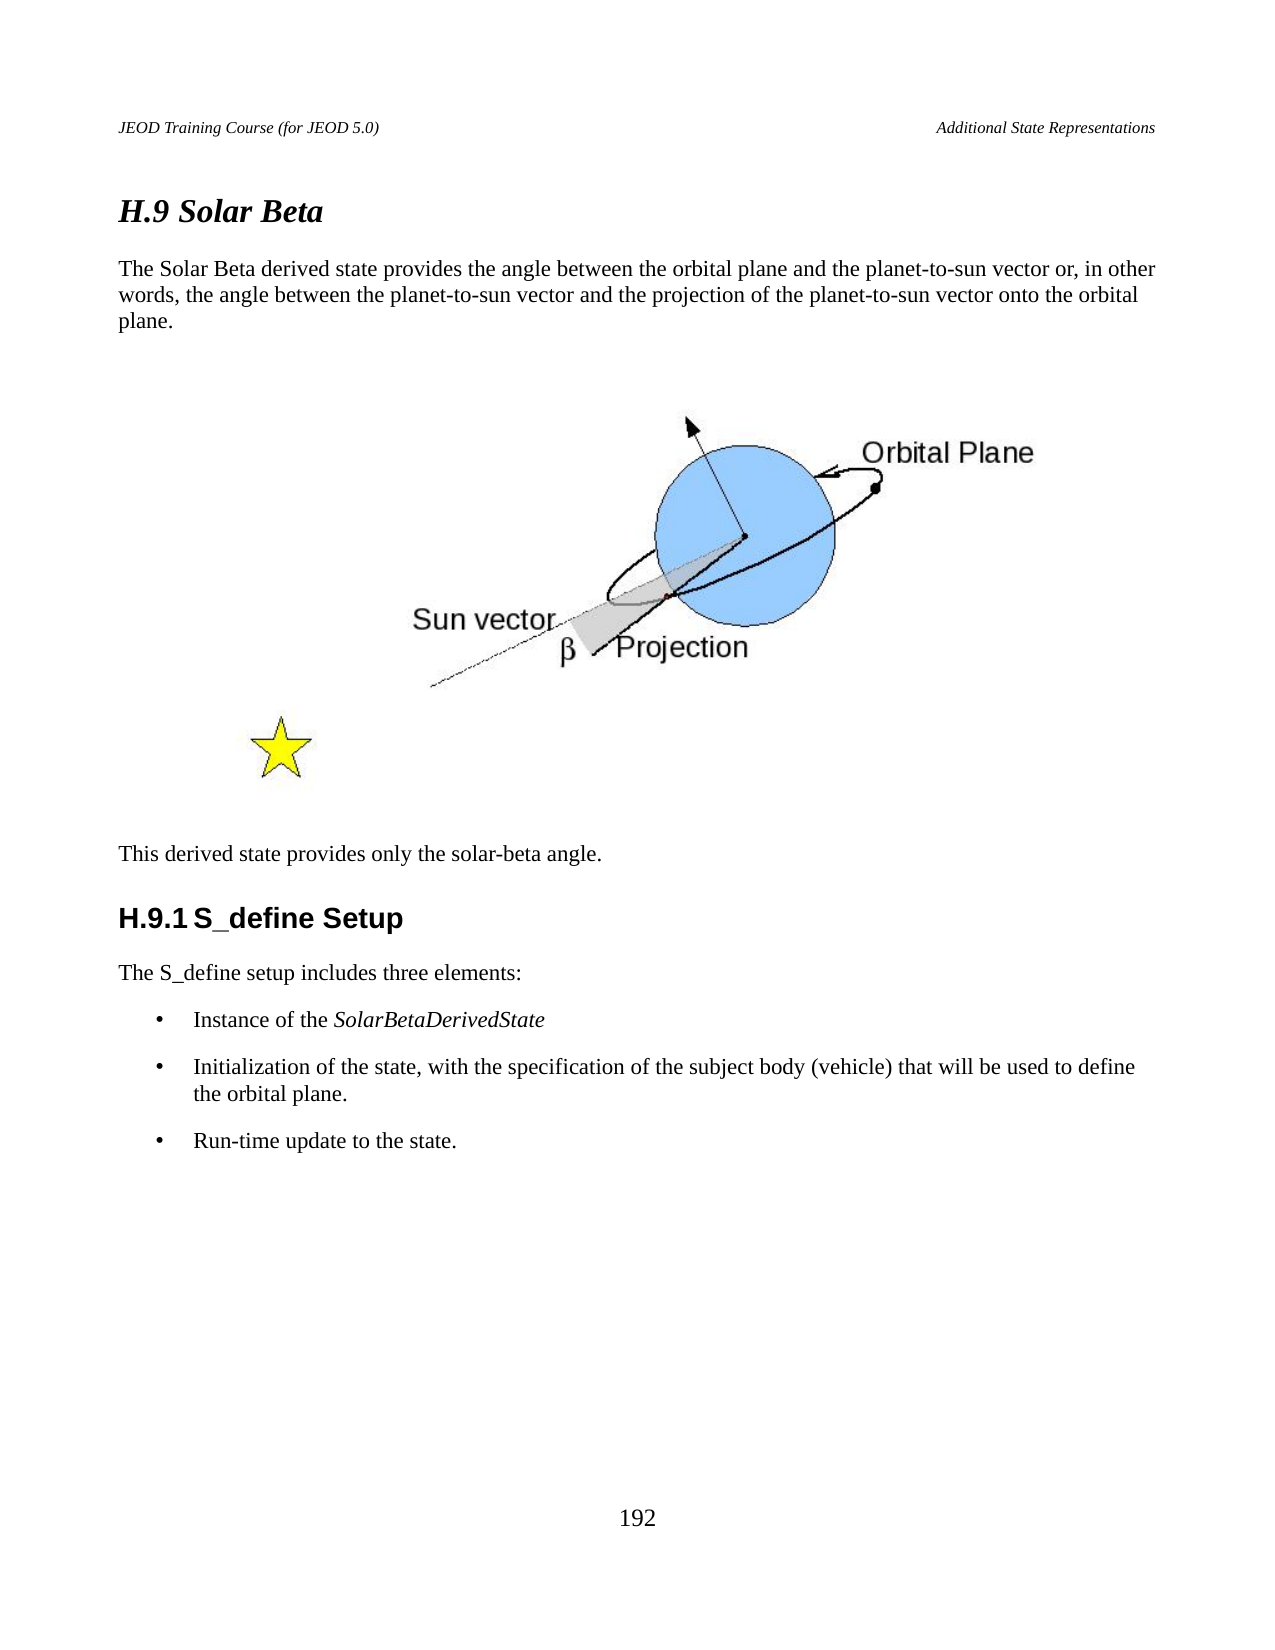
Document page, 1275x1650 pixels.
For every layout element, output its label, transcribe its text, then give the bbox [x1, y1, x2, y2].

list Run-time update to the state. [156, 1127, 1157, 1153]
subtitle Solar Beta [118, 192, 1157, 230]
subtitle S_define Setup [118, 901, 1157, 934]
list Instance of the SolarBetaDerivedState [156, 1006, 1157, 1032]
text The S_define setup includes three elements: [118, 959, 1157, 985]
picture [217, 390, 1058, 794]
text The Solar Beta derived state provides the angle between the orbital plane and the planet-to-sun vector or, in other words, the angle between the planet-to-sun vector and the projection of the planet-to-sun vector onto the orbital plane. [118, 254, 1157, 334]
list Initialization of the state, with the specification of the subject body (vehicle) that will be used to define the orbital plane. [156, 1053, 1157, 1106]
text This derived state provides only the solar-beta angle. [118, 841, 1157, 867]
